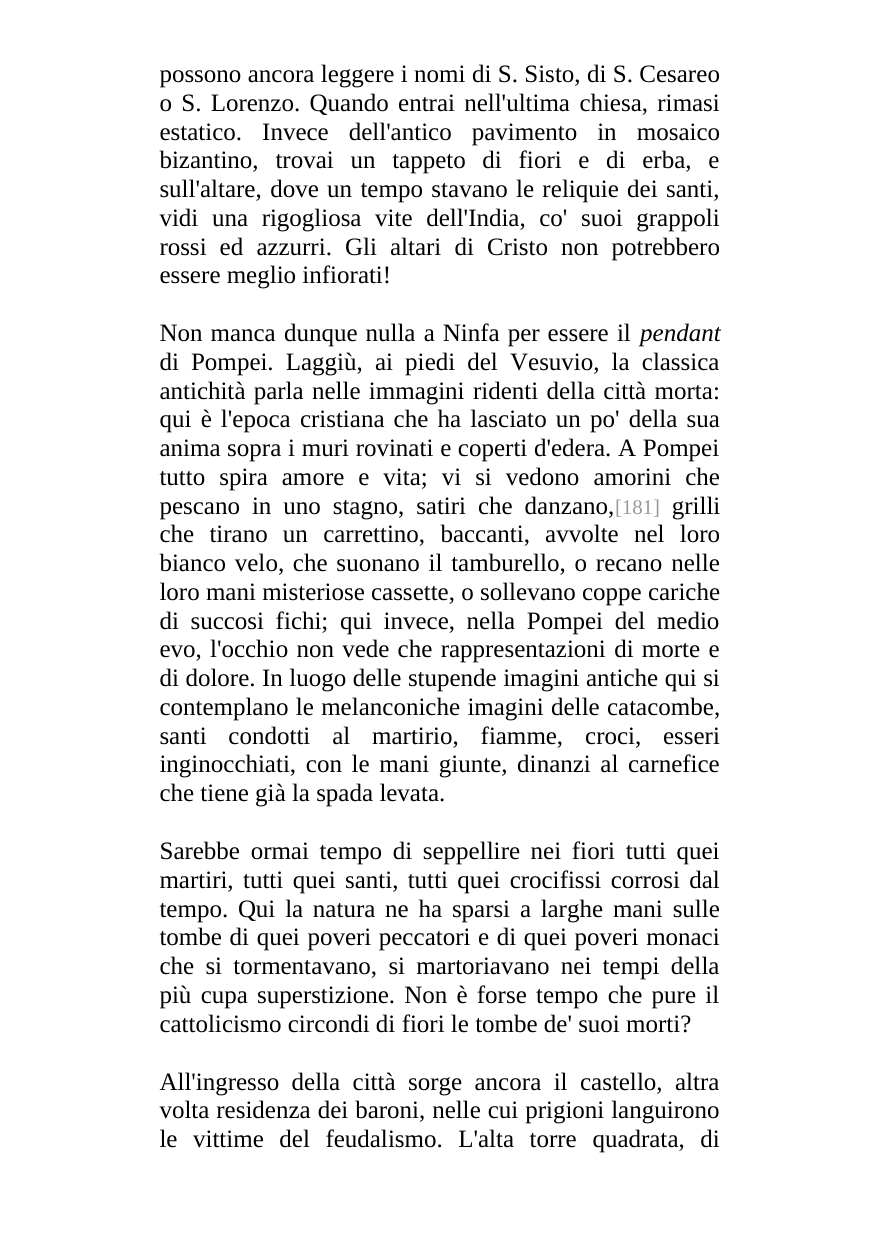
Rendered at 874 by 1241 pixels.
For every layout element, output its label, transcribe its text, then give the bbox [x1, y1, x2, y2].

text Sarebbe ormai tempo di seppellire nei fiori tutti quei martiri, tutti quei santi, tutti quei crocifissi corrosi dal tempo. Qui la natura ne ha sparsi a larghe mani sulle tombe di quei poveri peccatori e di quei poveri monaci che si tormentavano, si martoriavano nei tempi della più cupa superstizione. Non è forse tempo che pure il cattolicismo circondi di fiori le tombe de' suoi morti? [159, 836, 720, 1037]
text possono ancora leggere i nomi di S. Sisto, di S. Cesareo o S. Lorenzo. Quando entrai nell'ultima chiesa, rimasi estatico. Invece dell'antico pavimento in mosaico bizantino, trovai un tappeto di fiori e di erba, e sull'altare, dove un tempo stavano le reliquie dei santi, vidi una rigogliosa vite dell'India, co' suoi grappoli rossi ed azzurri. Gli altari di Cristo non potrebbero essere meglio infiorati! [159, 59, 720, 289]
text Non manca dunque nulla a Ninfa per essere il pendant di Pompei. Laggiù, ai piedi del Vesuvio, la classica antichità parla nelle immagini ridenti della città morta: qui è l'epoca cristiana che ha lasciato un po' della sua anima sopra i muri rovinati e coperti d'edera. A Pompei tutto spira amore e vita; vi si vedono amorini che pescano in uno stagno, satiri che danzano,[181] grilli che tirano un carrettino, baccanti, avvolte nel loro bianco velo, che suonano il tamburello, o recano nelle loro mani misteriose cassette, o sollevano coppe cariche di succosi fichi; qui invece, nella Pompei del medio evo, l'occhio non vede che rappresentazioni di morte e di dolore. In luogo delle stupende imagini antiche qui si contemplano le melanconiche imagini delle catacombe, santi condotti al martirio, fiamme, croci, esseri inginocchiati, con le mani giunte, dinanzi al carnefice che tiene già la spada levata. [159, 318, 720, 807]
text All'ingresso della città sorge ancora il castello, altra volta residenza dei baroni, nelle cui prigioni languirono le vittime del feudalismo. L'alta torre quadrata, di [159, 1067, 720, 1153]
